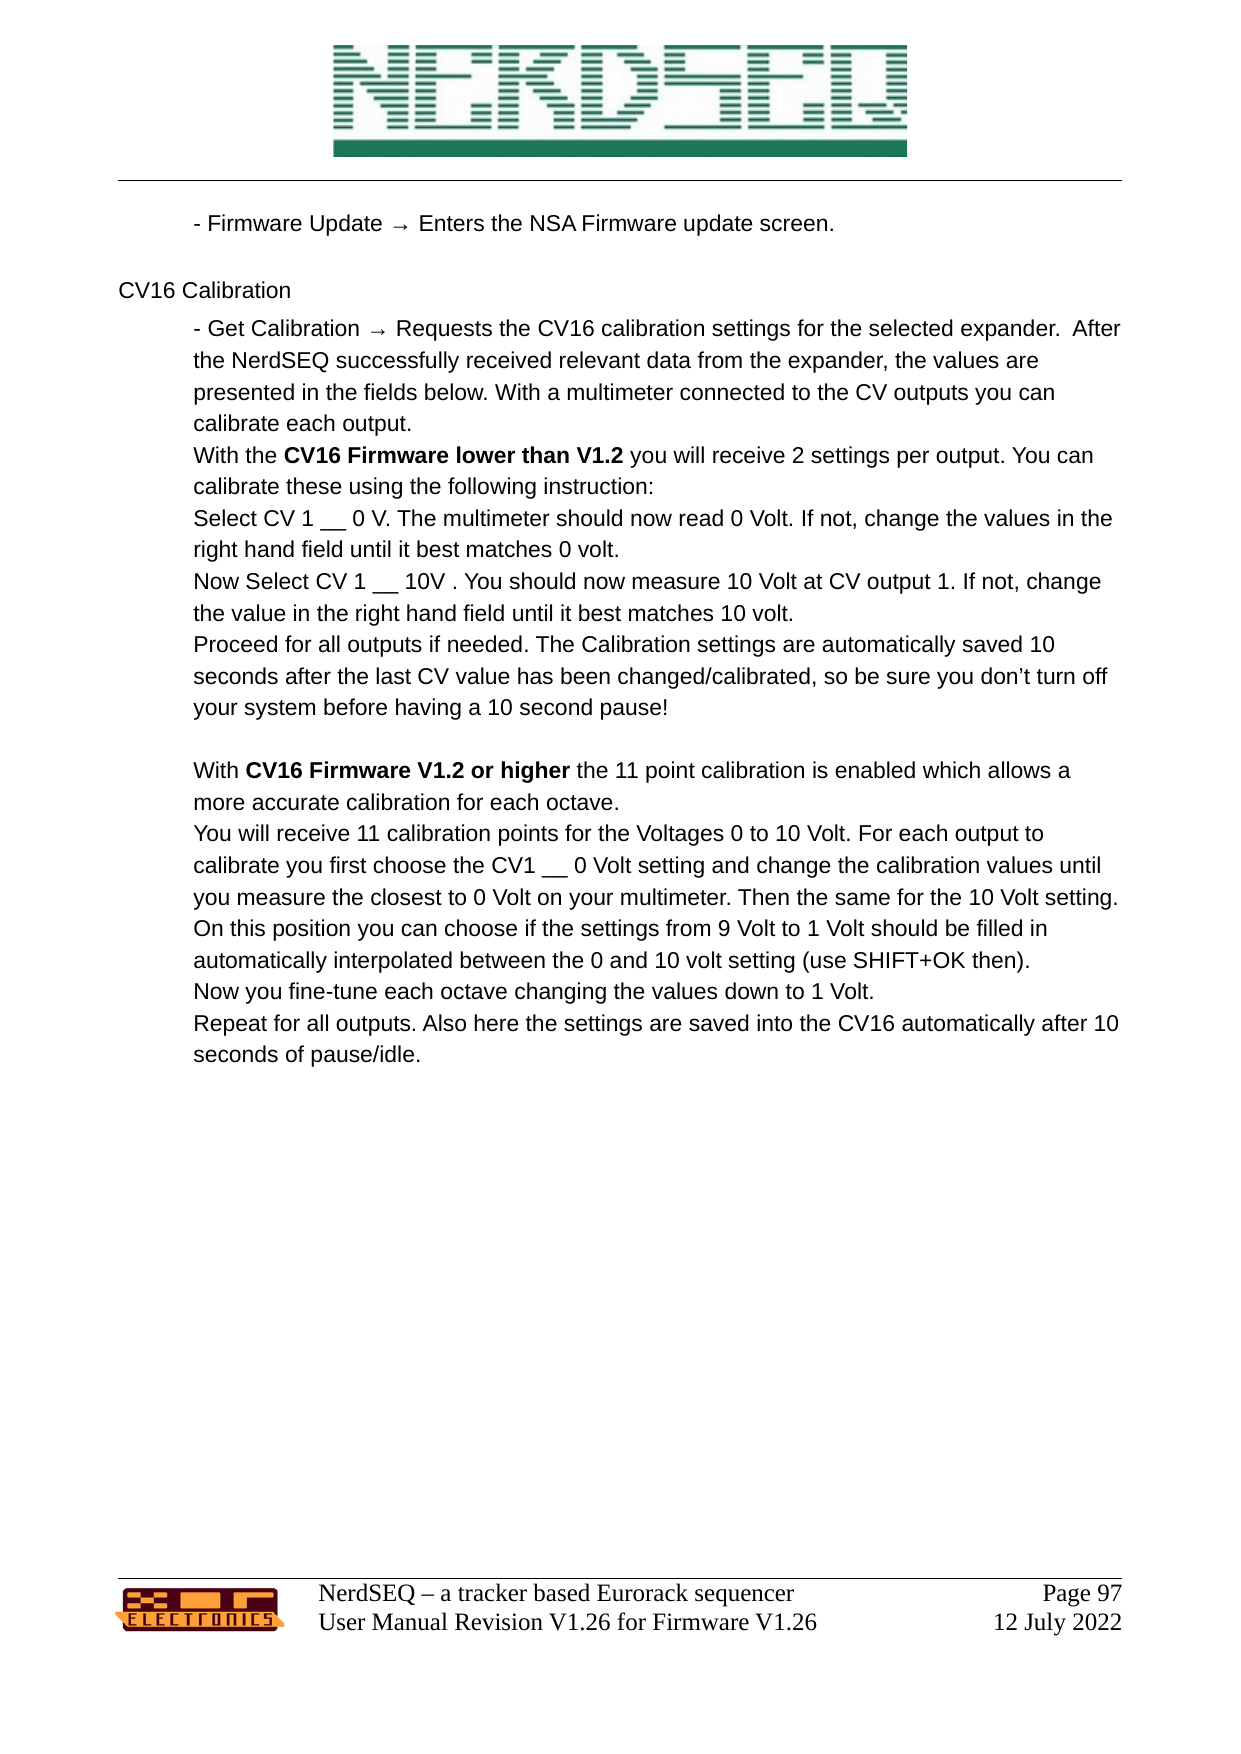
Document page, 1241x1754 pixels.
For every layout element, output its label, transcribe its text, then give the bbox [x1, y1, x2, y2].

text Proceed for all outputs if needed. The Calibration settings are automatically saved 10 seconds after the last CV value has been changed/calibrated, so be sure you don’t turn off your system before having a 10 second pause! [193, 631, 1122, 721]
text Now you fine-tune each octave changing the values down to 1 Volt. [193, 978, 1122, 1004]
text On this position you can choose if the settings from 9 Volt to 1 Volt should be filled in automatically interpolated between the 0 and 10 volt setting (use SHIFT+OK then). [193, 915, 1122, 973]
text - Get Calibration → Requests the CV16 calibration settings for the selected expander. After the NerdSEQ successfully received relevant data from the expander, the values are presented in the fields below. With a multimeter connected to the CV outputs you can calibrate each output. With the CV16 Firmware lower than V1.2 you will receive 2 settings per output. You can calibrate these using the following instruction: Select CV 1 __ 0 V. The multimeter should now read 0 Volt. If not, change the values in the right hand field until it best matches 0 volt. [193, 315, 1122, 563]
text You will receive 11 calibration points for the Voltages 0 to 10 Volt. For each output to calibrate you first choose the CV1 __ 0 Volt setting and change the calibration values until you measure the closest to 0 Volt on your multimeter. Then the same for the 10 Volt setting. [193, 820, 1122, 910]
text - Firmware Update → Enters the NSA Firmware update screen. [193, 209, 1122, 236]
subtitle CV16 Calibration [118, 277, 1122, 303]
picture [115, 1584, 285, 1634]
text Repeat for all outputs. Also here the settings are saved into the CV16 automatically after 10 seconds of pause/idle. [193, 1010, 1122, 1068]
text With CV16 Firmware V1.2 or higher the 11 point calibration is enabled which allows a more accurate calibration for each octave. [193, 757, 1122, 815]
picture [333, 45, 908, 157]
text Now Select CV 1 __ 10V . You should now measure 10 Volt at CV output 1. If not, change the value in the right hand field until it best matches 10 volt. [193, 568, 1122, 626]
